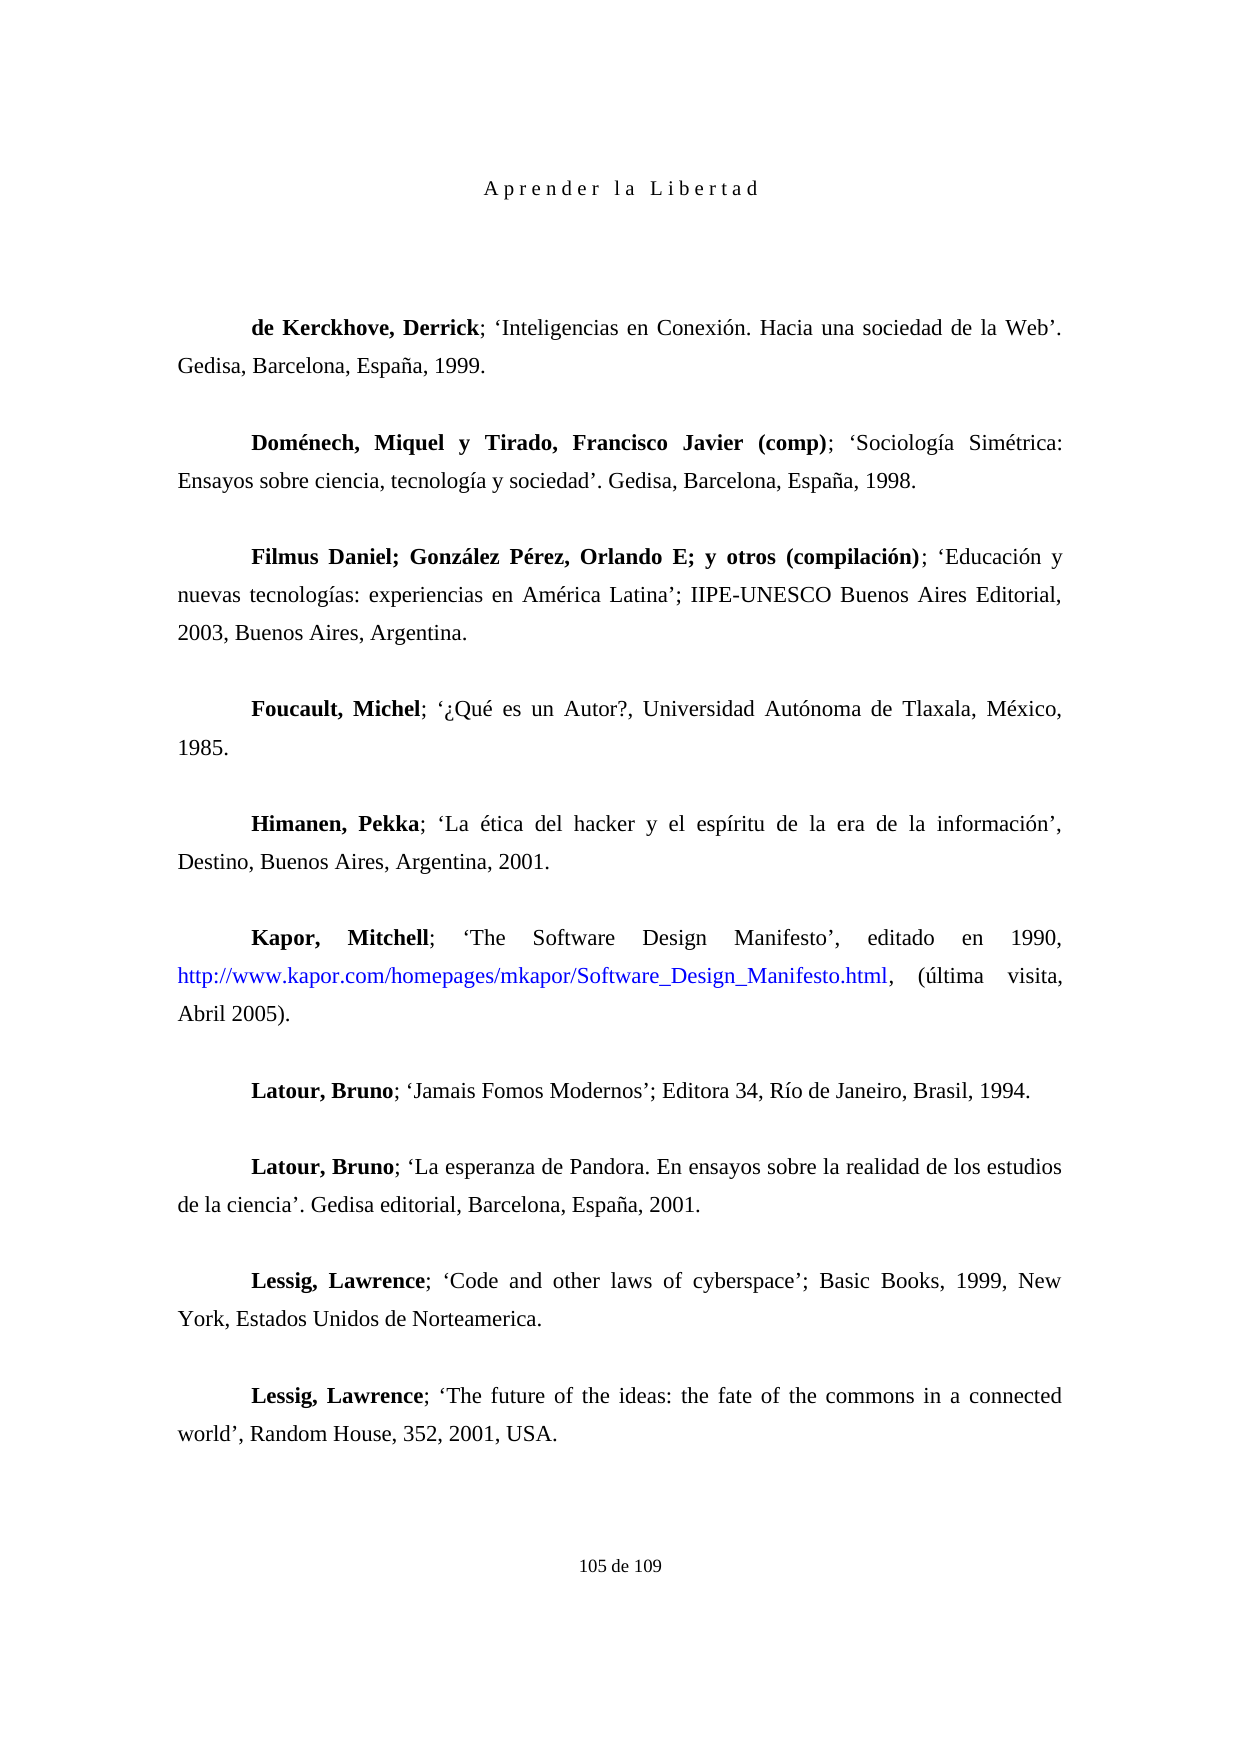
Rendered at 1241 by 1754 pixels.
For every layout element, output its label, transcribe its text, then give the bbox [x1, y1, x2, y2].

text Foucault, Michel; ‘¿Qué es un Autor?, Universidad Autónoma de Tlaxala, México, 1985. [177, 696, 1063, 760]
text Doménech, Miquel y Tirado, Francisco Javier (comp); ‘Sociología Simétrica: Ensayos sobre ciencia, tecnología y sociedad’. Gedisa, Barcelona, España, 1998. [177, 429, 1063, 493]
text Lessig, Lawrence; ‘Code and other laws of cyberspace’; Basic Books, 1999, New York, Estados Unidos de Norteamerica. [177, 1268, 1063, 1332]
text Latour, Bruno; ‘La esperanza de Pandora. En ensayos sobre la realidad de los estudios de la ciencia’. Gedisa editorial, Barcelona, España, 2001. [177, 1154, 1063, 1217]
text Filmus Daniel; González Pérez, Orlando E; y otros (compilación); ‘Educación y nuevas tecnologías: experiencias en América Latina’; IIPE-UNESCO Buenos Aires Editorial, 2003, Buenos Aires, Argentina. [177, 544, 1063, 646]
text Kapor, Mitchell; ‘The Software Design Manifesto’, editado en 1990, http://www.kapor.com/homepages/mkapor/Software_Design_Manifesto.html, (última visita, Abril 2005). [177, 925, 1063, 1027]
text Latour, Bruno; ‘Jamais Fomos Modernos’; Editora 34, Río de Janeiro, Brasil, 1994. [177, 1078, 1063, 1103]
text Himanen, Pekka; ‘La ética del hacker y el espíritu de la era de la información’, Destino, Buenos Aires, Argentina, 2001. [177, 811, 1063, 874]
text Lessig, Lawrence; ‘The future of the ideas: the fate of the commons in a connected world’, Random House, 352, 2001, USA. [177, 1383, 1063, 1446]
text de Kerckhove, Derrick; ‘Inteligencias en Conexión. Hacia una sociedad de la Web’. Gedisa, Barcelona, España, 1999. [177, 315, 1063, 379]
